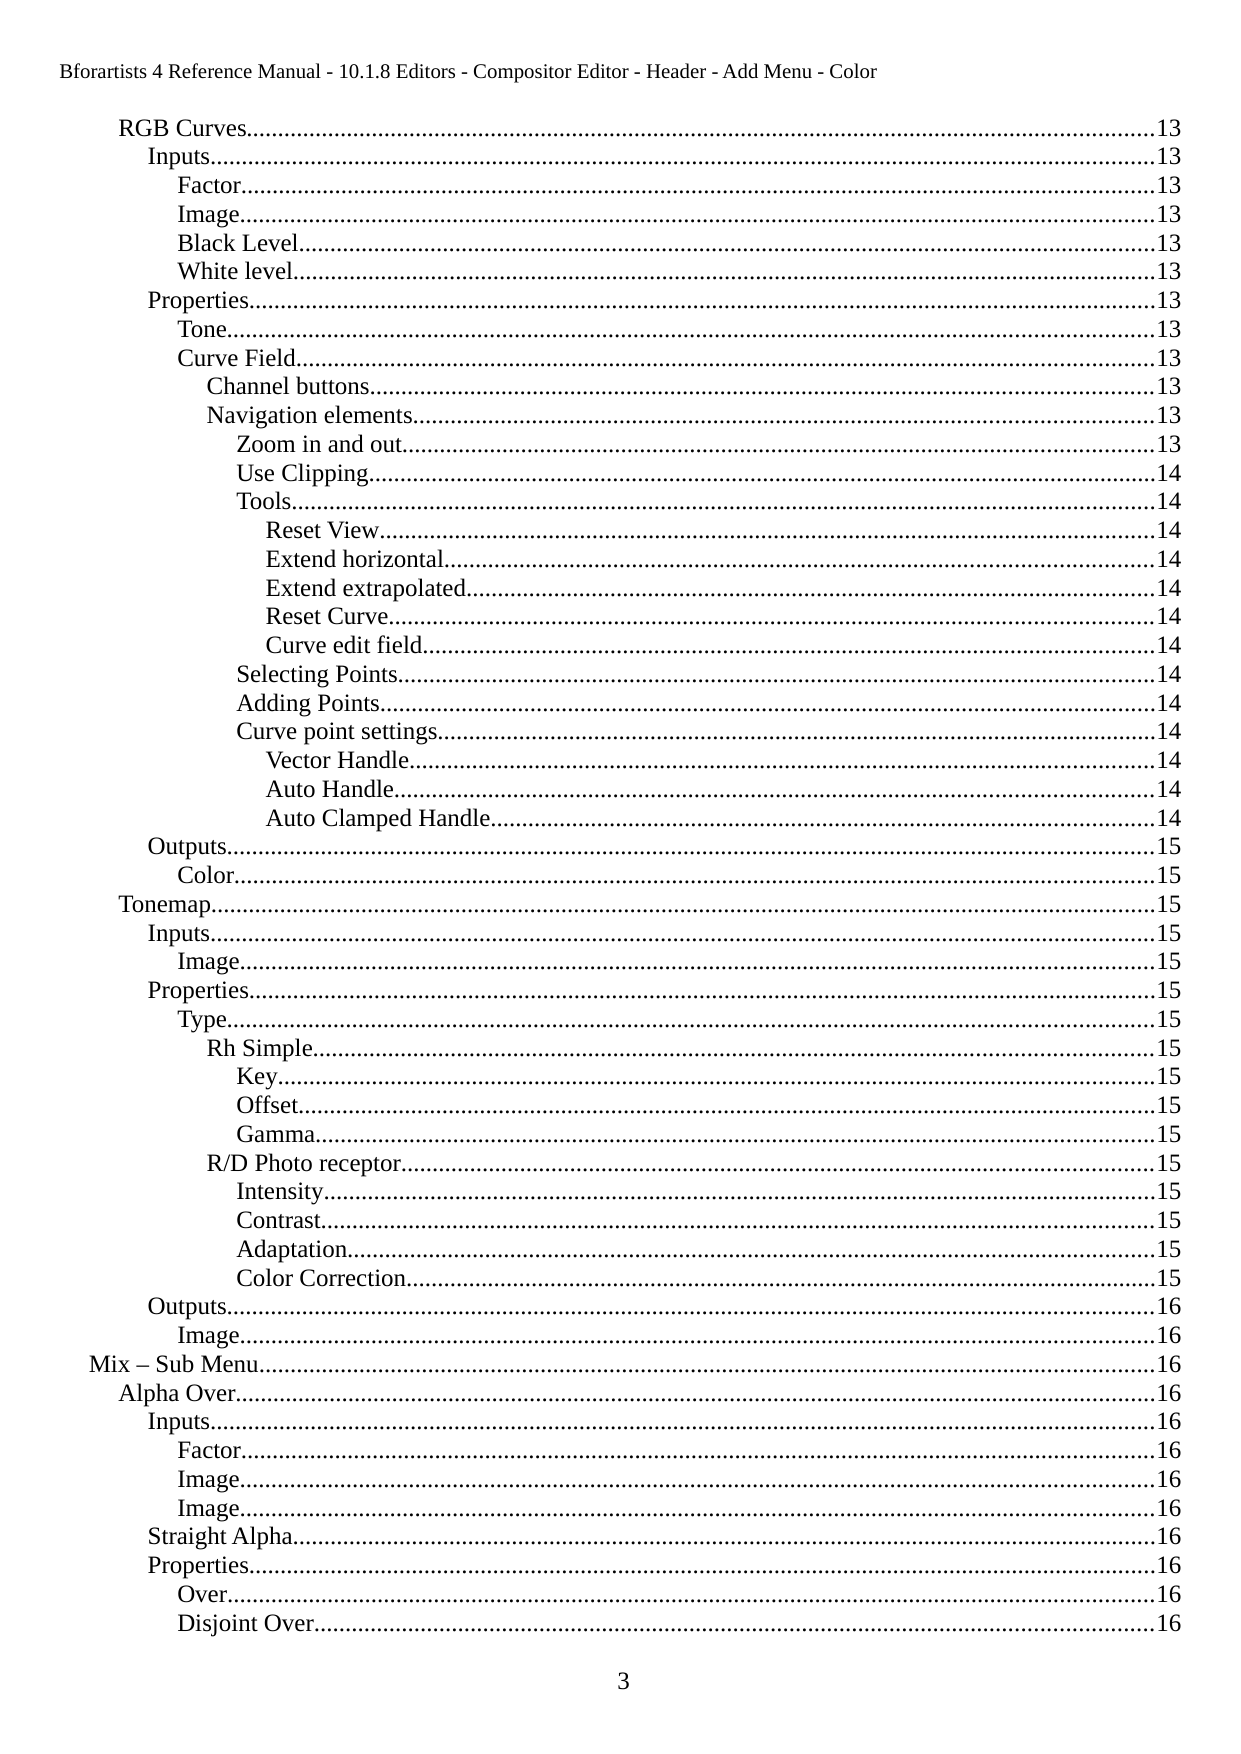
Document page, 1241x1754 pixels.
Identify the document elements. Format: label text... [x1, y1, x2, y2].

text Key 15 [236, 1061, 1181, 1090]
text Outputs 15 [147, 831, 1181, 860]
text Selecting Points 14 [236, 659, 1181, 688]
text Image 15 [177, 946, 1181, 975]
text Rh Simple 15 [206, 1033, 1181, 1061]
text Extend extrapolated 14 [265, 573, 1181, 601]
text Properties 15 [147, 975, 1181, 1004]
text Color Correction 15 [236, 1263, 1181, 1291]
text Disjoint Over 16 [177, 1608, 1181, 1636]
text Factor 16 [177, 1435, 1181, 1464]
text Curve point settings 14 [236, 716, 1181, 745]
text White level 13 [177, 256, 1181, 285]
text Adaptation 15 [236, 1234, 1181, 1263]
text Auto Clamped Handle 14 [265, 803, 1181, 831]
text Adding Points 14 [236, 688, 1181, 716]
text Auto Handle 14 [265, 774, 1181, 803]
text Vector Handle 14 [265, 745, 1181, 774]
text Image 16 [177, 1493, 1181, 1521]
text Curve Field 13 [177, 343, 1181, 371]
text Image 16 [177, 1320, 1181, 1349]
text Properties 13 [147, 285, 1181, 314]
text Mix – Sub Menu 16 [88, 1349, 1181, 1378]
text Outputs 16 [147, 1291, 1181, 1320]
text Tools 14 [236, 486, 1181, 515]
text Inputs 16 [147, 1406, 1181, 1435]
text Reset Curve 14 [265, 601, 1181, 630]
text Reset View 14 [265, 515, 1181, 544]
text R/D Photo receptor 15 [206, 1148, 1181, 1176]
text Inputs 15 [147, 918, 1181, 946]
text Factor 13 [177, 170, 1181, 199]
text Use Clipping 14 [236, 458, 1181, 486]
text Inputs 13 [147, 141, 1181, 170]
text Zoom in and out 13 [236, 429, 1181, 458]
text Straight Alpha 16 [147, 1521, 1181, 1550]
text Tonemap 15 [118, 889, 1181, 918]
text Gamma 15 [236, 1119, 1181, 1148]
text Offset 15 [236, 1090, 1181, 1119]
text Alpha Over 16 [118, 1378, 1181, 1406]
text Curve edit field 14 [265, 630, 1181, 659]
text Type 15 [177, 1004, 1181, 1033]
text Color 15 [177, 860, 1181, 889]
text Intensity 15 [236, 1176, 1181, 1205]
text Contrast 15 [236, 1205, 1181, 1234]
text RGB Curves 13 [118, 113, 1181, 141]
text Over 16 [177, 1579, 1181, 1608]
text Properties 16 [147, 1550, 1181, 1579]
text Channel buttons 13 [206, 371, 1181, 400]
text Image 16 [177, 1464, 1181, 1493]
text Navigation elements 13 [206, 400, 1181, 429]
text Tone 13 [177, 314, 1181, 343]
text Image 13 [177, 199, 1181, 228]
text Extend horizontal 14 [265, 544, 1181, 573]
text Black Level 13 [177, 228, 1181, 256]
